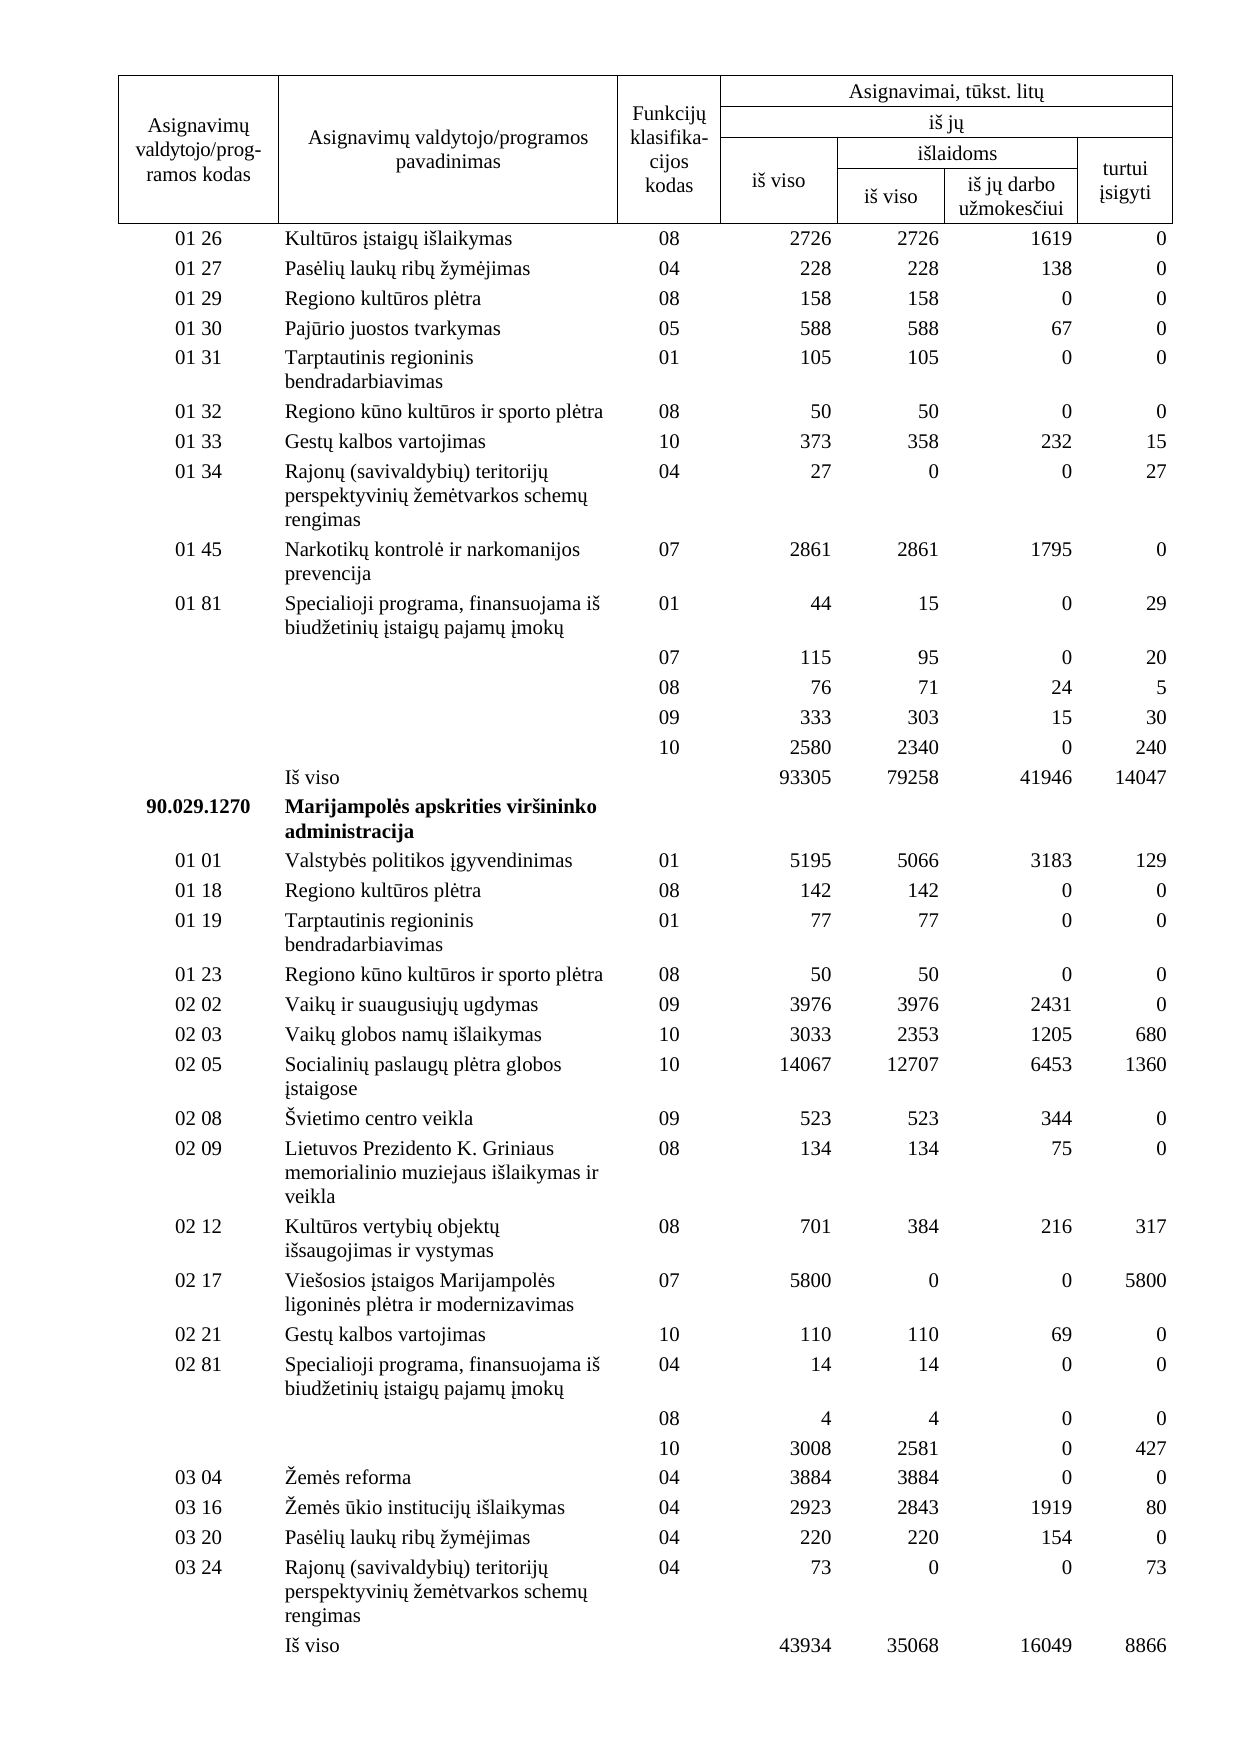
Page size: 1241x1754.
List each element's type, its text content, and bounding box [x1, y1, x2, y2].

table_cell 10 [618, 1019, 720, 1049]
table_cell [279, 732, 618, 762]
table_cell 02 17 [118, 1265, 278, 1319]
table_cell 0 [837, 1265, 944, 1319]
table_cell 01 [618, 343, 720, 396]
table_cell 80 [1078, 1492, 1172, 1522]
table_cell 0 [945, 1433, 1078, 1462]
table_cell [1078, 792, 1172, 846]
table_cell 01 45 [118, 534, 278, 588]
table_cell išlaidoms [838, 138, 1077, 168]
table_cell 35068 [837, 1630, 944, 1660]
table_cell 04 [618, 1522, 720, 1552]
table_cell Regiono kultūros plėtra [279, 283, 618, 312]
table_cell 01 30 [118, 313, 278, 342]
table_cell 373 [720, 426, 837, 456]
table_cell [720, 792, 837, 846]
table_cell 08 [618, 1403, 720, 1432]
table_cell Specialioji programa, finansuojama iš biudžetinių įstaigų pajamų įmokų [279, 588, 618, 642]
table_cell 08 [618, 959, 720, 989]
table_cell Pajūrio juostos tvarkymas [279, 313, 618, 342]
table_cell 110 [720, 1319, 837, 1349]
table_cell 8866 [1078, 1630, 1172, 1660]
table_cell 10 [618, 732, 720, 762]
table_cell Narkotikų kontrolė ir narkomanijos prevencija [279, 534, 618, 588]
table_cell [279, 1433, 618, 1462]
table_cell 01 81 [118, 588, 278, 642]
table_cell 0 [945, 396, 1078, 426]
table_header Funkcijų klasifika-cijos kodas [618, 76, 720, 223]
table_cell 523 [837, 1103, 944, 1133]
table_cell [118, 732, 278, 762]
table_cell iš jų darbo užmokesčiui [945, 169, 1077, 223]
table_cell 01 34 [118, 456, 278, 534]
table_cell [618, 1630, 720, 1660]
table_cell 3183 [945, 846, 1078, 875]
table_cell [837, 792, 944, 846]
table_cell 04 [618, 1552, 720, 1630]
table_cell 03 24 [118, 1552, 278, 1630]
table_cell 14 [720, 1349, 837, 1403]
table_cell [618, 762, 720, 792]
table_cell 0 [945, 1265, 1078, 1319]
table_cell Valstybės politikos įgyvendinimas [279, 846, 618, 875]
table_cell 02 08 [118, 1103, 278, 1133]
table_cell Vaikų ir suaugusiųjų ugdymas [279, 989, 618, 1019]
table_cell 228 [837, 253, 944, 283]
table_cell 0 [1078, 396, 1172, 426]
table_cell 14 [837, 1349, 944, 1403]
table_cell 0 [1078, 1133, 1172, 1211]
table_cell 01 26 [118, 224, 278, 253]
table_cell 2340 [837, 732, 944, 762]
table_cell 08 [618, 875, 720, 905]
table_cell 427 [1078, 1433, 1172, 1462]
table_cell 69 [945, 1319, 1078, 1349]
table_cell 0 [945, 1349, 1078, 1403]
table_cell 02 02 [118, 989, 278, 1019]
table_cell 0 [1078, 253, 1172, 283]
table_cell Regiono kultūros plėtra [279, 875, 618, 905]
table_cell 90.029.1270 [118, 792, 278, 846]
table_cell 3976 [837, 989, 944, 1019]
table_cell 158 [837, 283, 944, 312]
table_cell [118, 1403, 278, 1432]
table_cell 08 [618, 396, 720, 426]
table_cell Rajonų (savivaldybių) teritorijų perspektyvinių žemėtvarkos schemų rengimas [279, 456, 618, 534]
table_cell 523 [720, 1103, 837, 1133]
table_cell 08 [618, 1133, 720, 1211]
table_cell 02 03 [118, 1019, 278, 1049]
table_cell [118, 1630, 278, 1660]
table_cell Iš viso [279, 762, 618, 792]
table_cell 05 [618, 313, 720, 342]
table_cell Vaikų globos namų išlaikymas [279, 1019, 618, 1049]
table_cell 0 [1078, 905, 1172, 959]
table_cell 1619 [945, 224, 1078, 253]
table_cell 08 [618, 224, 720, 253]
table_cell 0 [837, 456, 944, 534]
table_cell [279, 642, 618, 672]
table_cell 6453 [945, 1049, 1078, 1103]
table_cell 232 [945, 426, 1078, 456]
table_cell 02 12 [118, 1211, 278, 1265]
table_cell Tarptautinis regioninis bendradarbiavimas [279, 905, 618, 959]
table_cell 3033 [720, 1019, 837, 1049]
table_cell 01 32 [118, 396, 278, 426]
table_cell 5800 [720, 1265, 837, 1319]
table_cell Pasėlių laukų ribų žymėjimas [279, 1522, 618, 1552]
table_cell 01 [618, 588, 720, 642]
table_header Asignavimų valdytojo/prog-ramos kodas [119, 76, 278, 223]
table_cell 154 [945, 1522, 1078, 1552]
table_header Asignavimų valdytojo/programos pavadinimas [279, 76, 617, 223]
table_cell 2581 [837, 1433, 944, 1462]
table_cell 08 [618, 1211, 720, 1265]
table_cell 01 23 [118, 959, 278, 989]
table_cell 0 [1078, 1103, 1172, 1133]
table_cell 240 [1078, 732, 1172, 762]
table_cell 27 [1078, 456, 1172, 534]
table_cell 04 [618, 1492, 720, 1522]
table_cell 0 [1078, 224, 1172, 253]
table_cell 04 [618, 1463, 720, 1492]
table_cell 04 [618, 1349, 720, 1403]
table_cell [118, 762, 278, 792]
table_cell 5800 [1078, 1265, 1172, 1319]
table_cell 0 [1078, 1403, 1172, 1432]
table_cell Viešosios įstaigos Marijampolės ligoninės plėtra ir modernizavimas [279, 1265, 618, 1319]
table_cell 02 81 [118, 1349, 278, 1403]
table_cell 0 [945, 642, 1078, 672]
table_cell 10 [618, 1049, 720, 1103]
table_cell 0 [945, 343, 1078, 396]
table_cell 2861 [837, 534, 944, 588]
table_cell 02 09 [118, 1133, 278, 1211]
table_cell 02 21 [118, 1319, 278, 1349]
table_cell Socialinių paslaugų plėtra globos įstaigose [279, 1049, 618, 1103]
table_cell 0 [1078, 283, 1172, 312]
table_cell 0 [945, 1463, 1078, 1492]
table_cell 01 33 [118, 426, 278, 456]
table_cell 43934 [720, 1630, 837, 1660]
table_cell 2861 [720, 534, 837, 588]
table_cell 228 [720, 253, 837, 283]
table_cell iš viso [721, 138, 837, 223]
table_cell 588 [720, 313, 837, 342]
table_cell 216 [945, 1211, 1078, 1265]
table_cell Žemės ūkio institucijų išlaikymas [279, 1492, 618, 1522]
table_cell 01 [618, 905, 720, 959]
table_cell 09 [618, 1103, 720, 1133]
table_cell 50 [837, 396, 944, 426]
table_cell 10 [618, 426, 720, 456]
table_cell 0 [945, 283, 1078, 312]
table_cell 01 19 [118, 905, 278, 959]
table_cell [618, 792, 720, 846]
table_cell 03 04 [118, 1463, 278, 1492]
table_cell 30 [1078, 702, 1172, 732]
table_cell 09 [618, 989, 720, 1019]
table_cell 105 [720, 343, 837, 396]
table_cell 10 [618, 1433, 720, 1462]
table_cell Rajonų (savivaldybių) teritorijų perspektyvinių žemėtvarkos schemų rengimas [279, 1552, 618, 1630]
table_cell 220 [720, 1522, 837, 1552]
table_cell 07 [618, 534, 720, 588]
table_cell 134 [720, 1133, 837, 1211]
table_cell 14047 [1078, 762, 1172, 792]
table_cell 2580 [720, 732, 837, 762]
table_cell 1205 [945, 1019, 1078, 1049]
table_cell 0 [1078, 989, 1172, 1019]
table_cell 09 [618, 702, 720, 732]
table_cell 158 [720, 283, 837, 312]
table_cell 50 [837, 959, 944, 989]
table_cell 01 [618, 846, 720, 875]
table_cell 3008 [720, 1433, 837, 1462]
table_cell Žemės reforma [279, 1463, 618, 1492]
table_cell 0 [1078, 1522, 1172, 1552]
table_cell Regiono kūno kultūros ir sporto plėtra [279, 959, 618, 989]
table_cell 10 [618, 1319, 720, 1349]
table_cell 04 [618, 456, 720, 534]
table_cell 1360 [1078, 1049, 1172, 1103]
table_cell 67 [945, 313, 1078, 342]
table_cell 4 [837, 1403, 944, 1432]
table_cell Regiono kūno kultūros ir sporto plėtra [279, 396, 618, 426]
table_cell Gestų kalbos vartojimas [279, 1319, 618, 1349]
table_cell 0 [945, 456, 1078, 534]
table_cell 15 [945, 702, 1078, 732]
table_cell 79258 [837, 762, 944, 792]
table_cell 15 [837, 588, 944, 642]
table_cell [945, 792, 1078, 846]
table_cell 02 05 [118, 1049, 278, 1103]
table_cell 75 [945, 1133, 1078, 1211]
table_cell 20 [1078, 642, 1172, 672]
table_cell 08 [618, 672, 720, 702]
table_cell 93305 [720, 762, 837, 792]
table_cell 16049 [945, 1630, 1078, 1660]
table_cell 0 [945, 1552, 1078, 1630]
table_cell 2923 [720, 1492, 837, 1522]
table_cell 03 20 [118, 1522, 278, 1552]
table_cell Švietimo centro veikla [279, 1103, 618, 1133]
table_cell 0 [945, 1403, 1078, 1432]
table_cell 01 01 [118, 846, 278, 875]
table_cell [118, 1433, 278, 1462]
table_cell 0 [1078, 534, 1172, 588]
table_cell Kultūros vertybių objektų išsaugojimas ir vystymas [279, 1211, 618, 1265]
table_cell 24 [945, 672, 1078, 702]
table_cell 01 29 [118, 283, 278, 312]
table_cell 0 [1078, 875, 1172, 905]
table_cell 358 [837, 426, 944, 456]
table_cell 0 [945, 588, 1078, 642]
table_cell 44 [720, 588, 837, 642]
table_cell 129 [1078, 846, 1172, 875]
table_cell Specialioji programa, finansuojama iš biudžetinių įstaigų pajamų įmokų [279, 1349, 618, 1403]
table_cell 50 [720, 959, 837, 989]
table_cell 2726 [837, 224, 944, 253]
table_cell 0 [837, 1552, 944, 1630]
table_cell 5 [1078, 672, 1172, 702]
table_cell 588 [837, 313, 944, 342]
table_cell [118, 642, 278, 672]
table_cell 1795 [945, 534, 1078, 588]
table_cell 12707 [837, 1049, 944, 1103]
table_cell 01 18 [118, 875, 278, 905]
table_cell 2353 [837, 1019, 944, 1049]
table_cell 105 [837, 343, 944, 396]
table_cell 110 [837, 1319, 944, 1349]
table_cell 15 [1078, 426, 1172, 456]
table_cell Tarptautinis regioninis bendradarbiavimas [279, 343, 618, 396]
table_cell 142 [837, 875, 944, 905]
table_cell 0 [945, 732, 1078, 762]
table_cell 14067 [720, 1049, 837, 1103]
table_cell 0 [1078, 959, 1172, 989]
table_cell iš viso [838, 169, 944, 223]
table_cell [279, 672, 618, 702]
table_cell 41946 [945, 762, 1078, 792]
table_cell 0 [1078, 313, 1172, 342]
table_cell 1919 [945, 1492, 1078, 1522]
table_cell 73 [1078, 1552, 1172, 1630]
table_cell 71 [837, 672, 944, 702]
table_cell 303 [837, 702, 944, 732]
table_cell 3884 [720, 1463, 837, 1492]
table_cell 01 27 [118, 253, 278, 283]
table_cell 27 [720, 456, 837, 534]
table_cell 50 [720, 396, 837, 426]
table_cell 384 [837, 1211, 944, 1265]
table_cell 29 [1078, 588, 1172, 642]
table_cell 77 [837, 905, 944, 959]
table_cell 317 [1078, 1211, 1172, 1265]
table_cell 138 [945, 253, 1078, 283]
table_cell [279, 702, 618, 732]
table_cell Kultūros įstaigų išlaikymas [279, 224, 618, 253]
table_cell 220 [837, 1522, 944, 1552]
table_cell 3976 [720, 989, 837, 1019]
table_cell 5195 [720, 846, 837, 875]
table_cell [279, 1403, 618, 1432]
table_cell 95 [837, 642, 944, 672]
table_cell 0 [1078, 1349, 1172, 1403]
table_cell 07 [618, 1265, 720, 1319]
table_cell 142 [720, 875, 837, 905]
table_cell turtui įsigyti [1078, 138, 1172, 223]
table_cell [118, 672, 278, 702]
table_cell 0 [1078, 343, 1172, 396]
table_cell 5066 [837, 846, 944, 875]
table_cell Pasėlių laukų ribų žymėjimas [279, 253, 618, 283]
table_cell Gestų kalbos vartojimas [279, 426, 618, 456]
table_cell Lietuvos Prezidento K. Griniaus memorialinio muziejaus išlaikymas ir veikla [279, 1133, 618, 1211]
table_header Asignavimai, tūkst. litų [721, 76, 1172, 106]
table_cell 76 [720, 672, 837, 702]
table_cell 333 [720, 702, 837, 732]
table_cell 3884 [837, 1463, 944, 1492]
table_cell [118, 702, 278, 732]
table_cell 77 [720, 905, 837, 959]
table_cell 2843 [837, 1492, 944, 1522]
table_cell Marijampolės apskrities viršininko administracija [279, 792, 618, 846]
table_cell 07 [618, 642, 720, 672]
table_cell 2726 [720, 224, 837, 253]
table_cell 0 [945, 959, 1078, 989]
table_cell 344 [945, 1103, 1078, 1133]
table_cell 115 [720, 642, 837, 672]
table_cell 4 [720, 1403, 837, 1432]
table_cell 04 [618, 253, 720, 283]
table_cell 73 [720, 1552, 837, 1630]
table_cell Iš viso [279, 1630, 618, 1660]
table_cell 701 [720, 1211, 837, 1265]
table_cell 0 [1078, 1319, 1172, 1349]
table_cell iš jų [721, 107, 1172, 137]
table_cell 0 [945, 905, 1078, 959]
table_cell 680 [1078, 1019, 1172, 1049]
table_cell 2431 [945, 989, 1078, 1019]
table_cell 08 [618, 283, 720, 312]
table_cell 01 31 [118, 343, 278, 396]
table_cell 0 [1078, 1463, 1172, 1492]
table_cell 134 [837, 1133, 944, 1211]
table_cell 03 16 [118, 1492, 278, 1522]
table_cell 0 [945, 875, 1078, 905]
